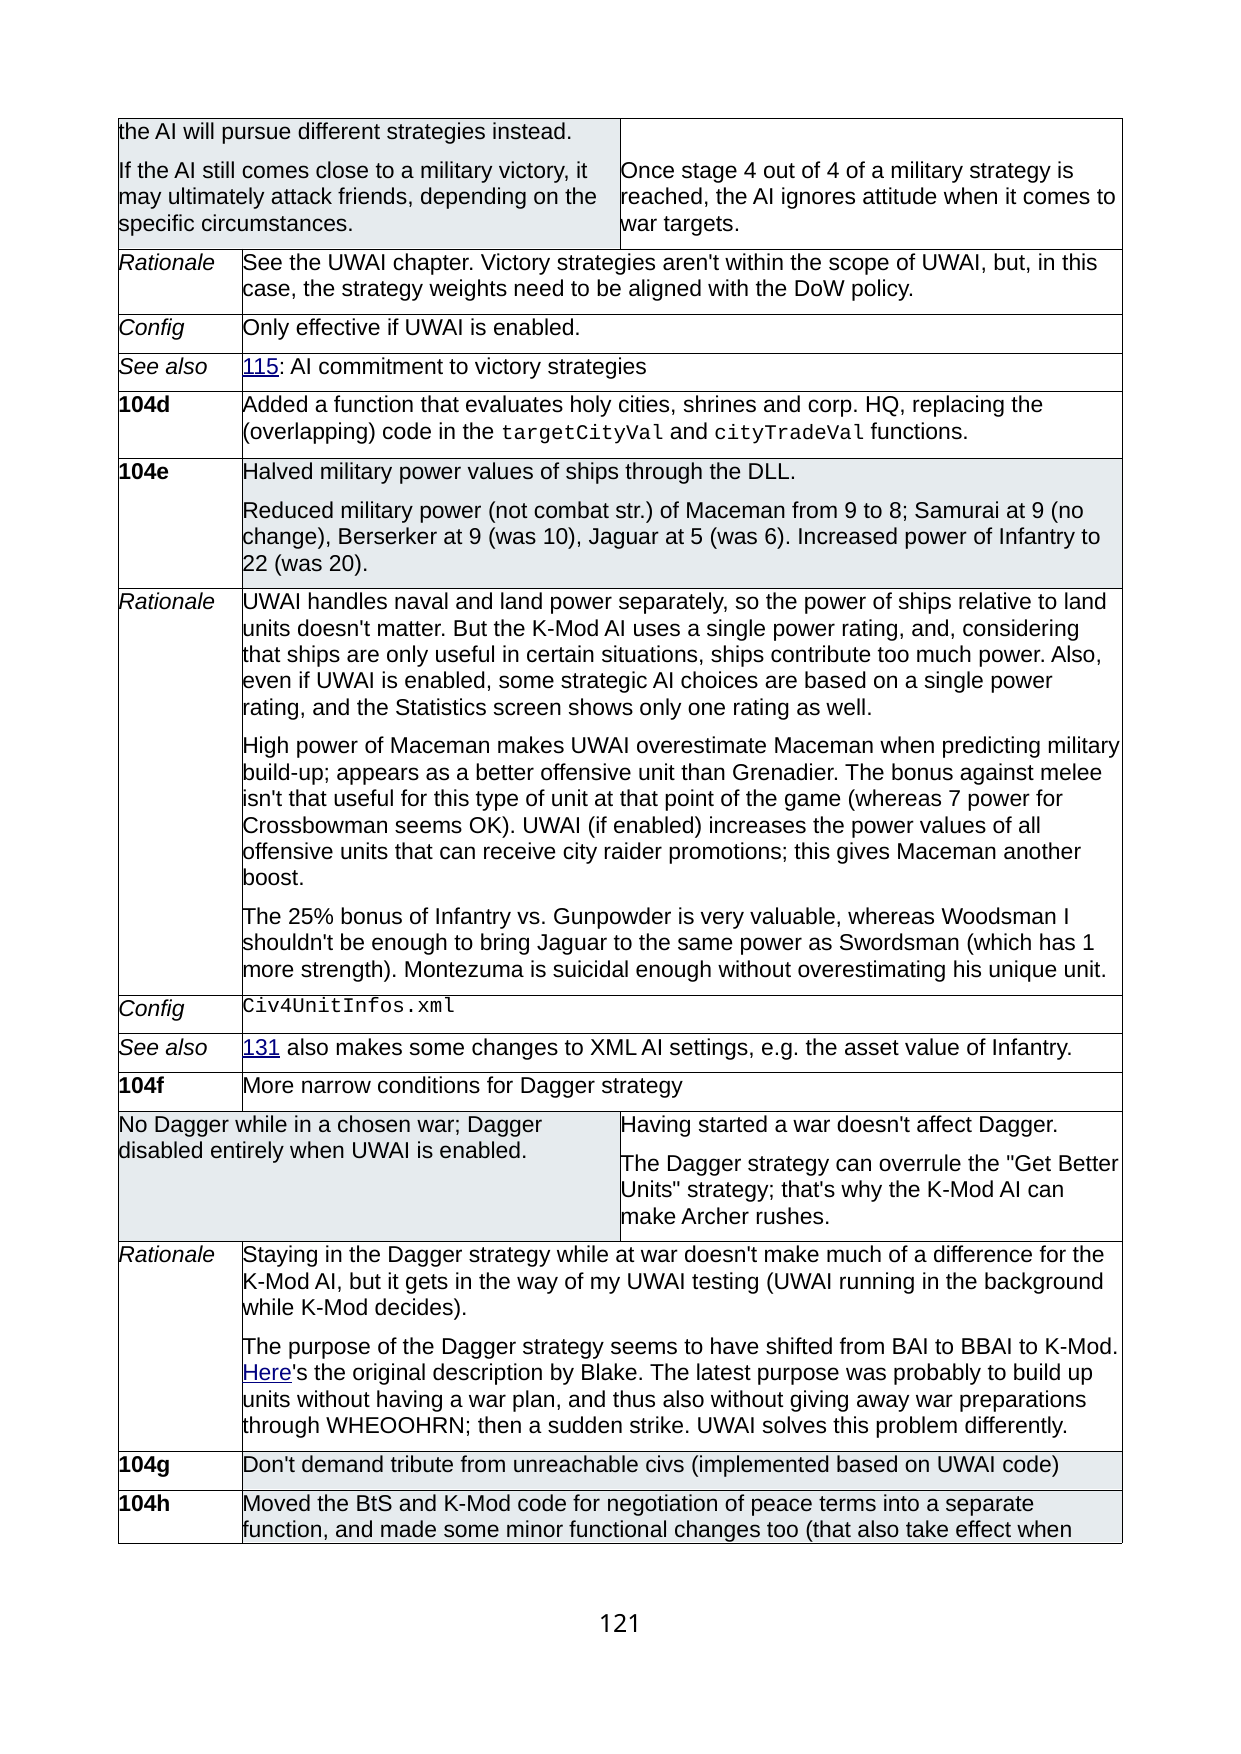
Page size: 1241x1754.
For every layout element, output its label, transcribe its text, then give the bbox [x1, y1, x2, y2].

table_cell No Dagger while in a chosen war; Dagger disabled entirely when UWAI is enabled. [119, 1112, 620, 1241]
table_cell Don't demand tribute from unreachable civs (implemented based on UWAI code) [243, 1452, 1122, 1489]
table_cell 104d [119, 392, 242, 458]
table_cell More narrow conditions for Dagger strategy [243, 1073, 1122, 1111]
table_cell 131 also makes some changes to XML AI settings, e.g. the asset value of Infantry. [243, 1034, 1122, 1072]
table_cell Civ4UnitInfos.xml [243, 996, 1122, 1033]
table_cell Halved military power values of ships through the DLL. Reduced military power (not combat str.) of Maceman from 9 to 8; Samurai at 9 (no change), Berserker at 9 (was 10), Jaguar at 5 (was 6). Increased power of Infantry to 22 (was 20). [243, 459, 1122, 588]
table_cell Rationale [119, 250, 242, 314]
table_cell Once stage 4 out of 4 of a military strategy is reached, the AI ignores attitude when it comes to war targets. [621, 119, 1122, 248]
table_cell Config [119, 996, 242, 1033]
table_cell Moved the BtS and K-Mod code for negotiation of peace terms into a separate function, and made some minor functional changes too (that also take effect when [243, 1491, 1122, 1542]
table_cell Staying in the Dagger strategy while at war doesn't make much of a difference for the K-Mod AI, but it gets in the way of my UWAI testing (UWAI running in the background while K-Mod decides). The purpose of the Dagger strategy seems to have shifted from BAI to BBAI to K-Mod. Here's the original description by Blake. The latest purpose was probably to build up units without having a war plan, and thus also without giving away war preparations through WHEOOHRN; then a sudden strike. UWAI solves this problem differently. [243, 1242, 1122, 1451]
table_cell 104g [119, 1452, 242, 1489]
table_cell See also [119, 1034, 242, 1072]
table_cell 104e [119, 459, 242, 588]
table_cell Rationale [119, 1242, 242, 1451]
table_cell Rationale [119, 589, 242, 994]
table_cell Added a function that evaluates holy cities, shrines and corp. HQ, replacing the (overlapping) code in the targetCityVal and cityTradeVal functions. [243, 392, 1122, 458]
table_cell See also [119, 354, 242, 391]
table_cell Only effective if UWAI is enabled. [243, 315, 1122, 352]
table_cell 104f [119, 1073, 242, 1111]
table_cell Config [119, 315, 242, 352]
table_cell 104h [119, 1491, 242, 1542]
table_cell See the UWAI chapter. Victory strategies aren't within the scope of UWAI, but, in this case, the strategy weights need to be aligned with the DoW policy. [243, 250, 1122, 314]
table_cell UWAI handles naval and land power separately, so the power of ships relative to land units doesn't matter. But the K-Mod AI uses a single power rating, and, considering that ships are only useful in certain situations, ships contribute too much power. Also, even if UWAI is enabled, some strategic AI choices are based on a single power rating, and the Statistics screen shows only one rating as well. High power of Maceman makes UWAI overestimate Maceman when predicting military build-up; appears as a better offensive unit than Grenadier. The bonus against melee isn't that useful for this type of unit at that point of the game (whereas 7 power for Crossbowman seems OK). UWAI (if enabled) increases the power values of all offensive units that can receive city raider promotions; this gives Maceman another boost. The 25% bonus of Infantry vs. Gunpowder is very valuable, whereas Woodsman I shouldn't be enough to bring Jaguar to the same power as Swordsman (which has 1 more strength). Montezuma is suicidal enough without overestimating his unique unit. [243, 589, 1122, 994]
table_cell the AI will pursue different strategies instead. If the AI still comes close to a military victory, it may ultimately attack friends, depending on the specific circumstances. [119, 119, 620, 248]
table_cell 115: AI commitment to victory strategies [243, 354, 1122, 391]
table_cell Having started a war doesn't affect Dagger. The Dagger strategy can overrule the "Get Better Units" strategy; that's why the K-Mod AI can make Archer rushes. [621, 1112, 1122, 1241]
